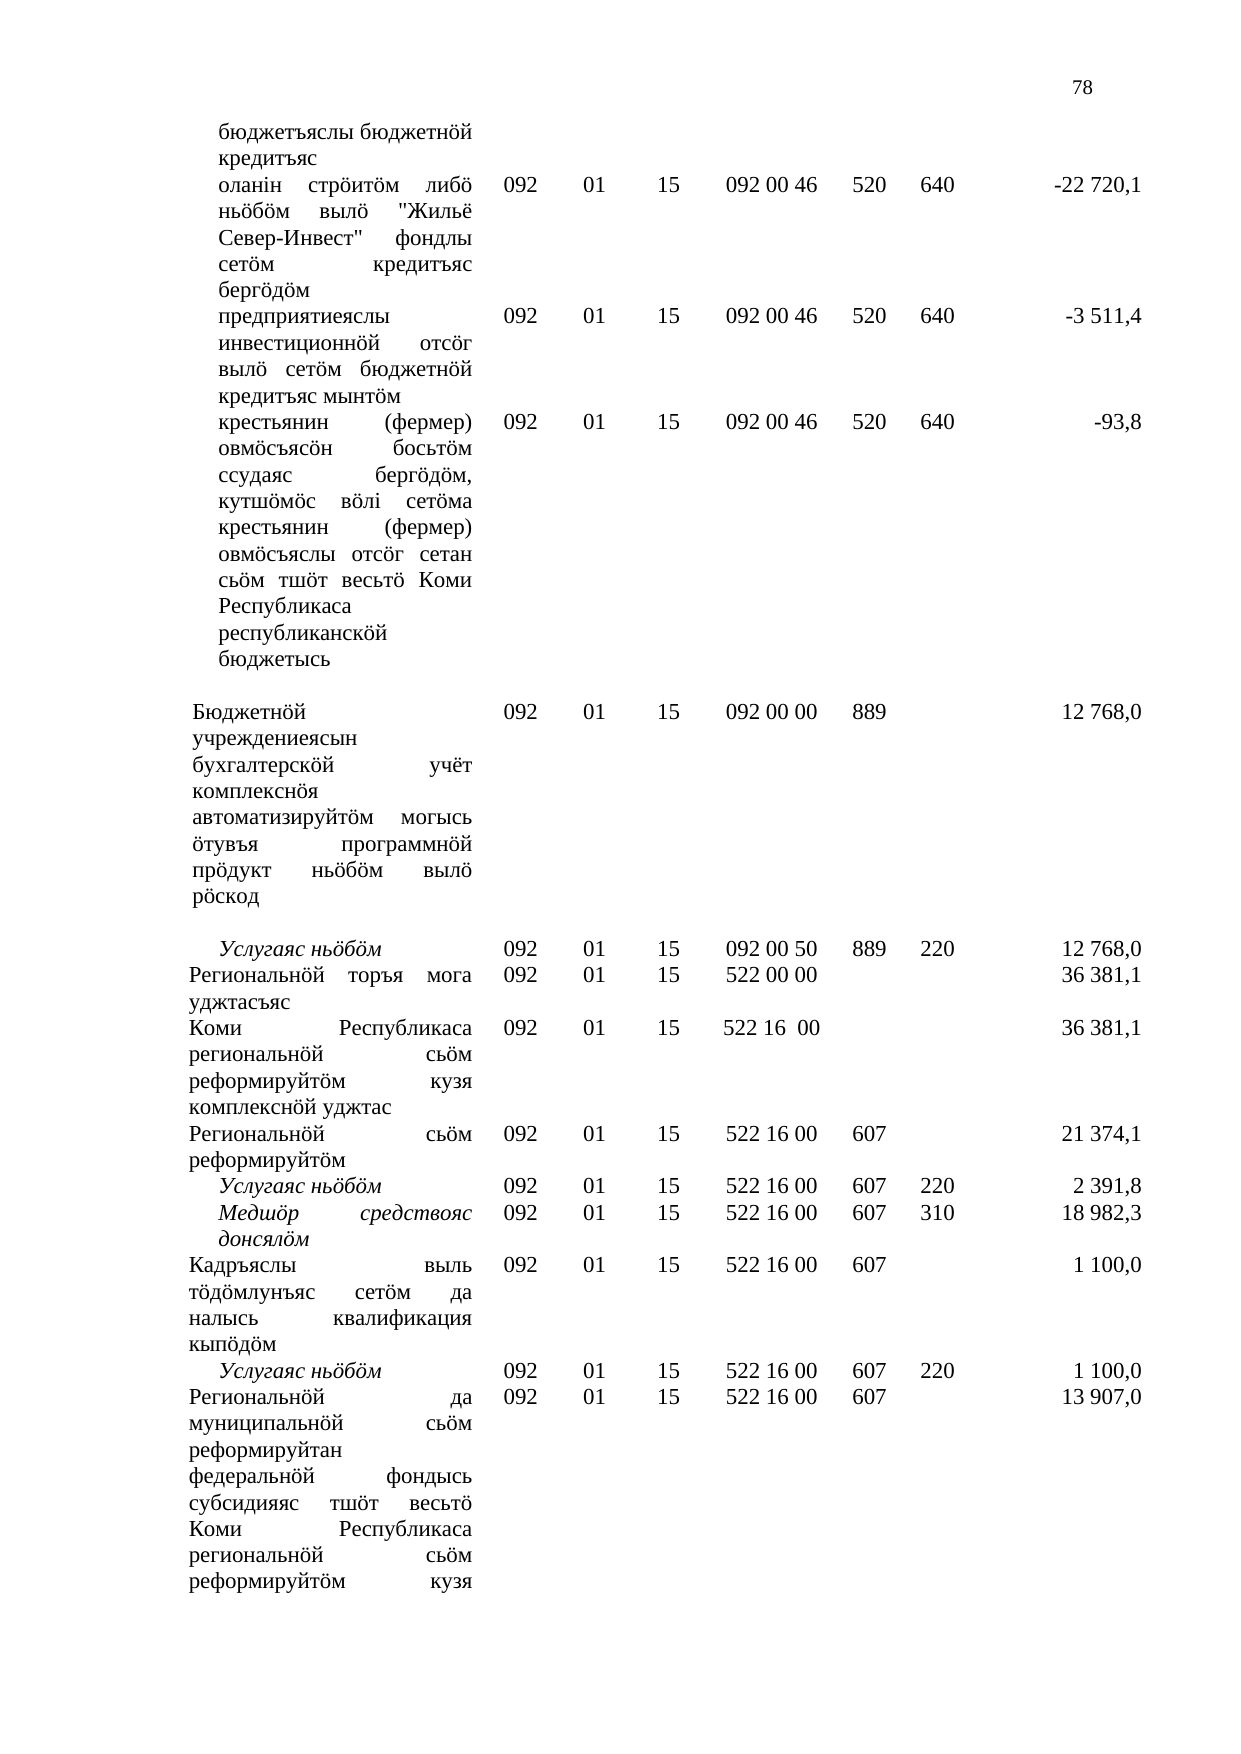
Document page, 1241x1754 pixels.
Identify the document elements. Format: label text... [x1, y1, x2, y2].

table_cell 889 [838, 935, 900, 961]
table_cell 640 [900, 303, 974, 408]
table_cell 15 [631, 961, 705, 1014]
table_cell 092 [484, 1251, 557, 1357]
table_cell 522 16 00 [705, 1251, 838, 1357]
table_cell 092 [484, 1199, 557, 1251]
table_cell [900, 118, 974, 171]
table_cell 092 00 00 [705, 698, 838, 935]
table_cell 522 00 00 [705, 961, 838, 1014]
table_cell 220 [900, 1357, 974, 1383]
table_cell [900, 698, 974, 935]
table_cell 092 [484, 303, 557, 408]
table_cell [900, 961, 974, 1014]
table_cell 21 374,1 [974, 1120, 1153, 1172]
table_cell 520 [838, 171, 900, 303]
table_cell 640 [900, 171, 974, 303]
table_cell оланiн стрöитöм либö ньöбöм вылö "Жильё Север-Инвест" фондлы сетöм кредитъяс бергöдöм [177, 171, 483, 303]
table_cell 15 [631, 698, 705, 935]
table_cell 01 [558, 1383, 631, 1594]
table_cell 36 381,1 [974, 1014, 1153, 1119]
table_cell [705, 118, 838, 171]
table_cell 640 [900, 408, 974, 698]
table_cell 092 [484, 408, 557, 698]
table_cell 522 16 00 [705, 1120, 838, 1172]
table_cell 092 [484, 1014, 557, 1119]
table_cell 15 [631, 1172, 705, 1199]
table_cell 092 [484, 171, 557, 303]
table_cell 15 [631, 303, 705, 408]
table_cell Кадръяслы выль тöдöмлунъяс сетöм да налысь квалификация кыпöдöм [177, 1251, 483, 1357]
table_cell -3 511,4 [974, 303, 1153, 408]
table_cell Региональнöй сьöм реформируйтöм [177, 1120, 483, 1172]
table_cell 220 [900, 935, 974, 961]
table_cell Региональнöй торъя мога уджтасъяс [177, 961, 483, 1014]
table_cell 15 [631, 1251, 705, 1357]
table_cell 607 [838, 1383, 900, 1594]
table_cell 01 [558, 1251, 631, 1357]
table_cell 220 [900, 1172, 974, 1199]
table_cell 15 [631, 1120, 705, 1172]
table_cell [900, 1014, 974, 1119]
table_cell 607 [838, 1199, 900, 1251]
table_cell -93,8 [974, 408, 1153, 698]
table_cell 12 768,0 [974, 698, 1153, 935]
table_cell 01 [558, 935, 631, 961]
table_cell [631, 118, 705, 171]
table_cell 520 [838, 303, 900, 408]
table_cell 15 [631, 408, 705, 698]
table_cell 36 381,1 [974, 961, 1153, 1014]
table_cell 092 [484, 935, 557, 961]
table_cell 607 [838, 1120, 900, 1172]
table_cell 18 982,3 [974, 1199, 1153, 1251]
table_cell 13 907,0 [974, 1383, 1153, 1594]
table_cell 1 100,0 [974, 1251, 1153, 1357]
table_cell 15 [631, 1383, 705, 1594]
table_cell Бюджетнöй учреждениеясын бухгалтерскöй учёт комплекснöя автоматизируйтöм могысь öтувъя программнöй прöдукт ньöбöм вылö рöскод [177, 698, 483, 935]
table_cell 522 16 00 [705, 1172, 838, 1199]
table_cell 15 [631, 935, 705, 961]
table_cell [838, 118, 900, 171]
table_cell 092 00 46 [705, 303, 838, 408]
table_cell Региональнöй да муниципальнöй сьöм реформируйтан федеральнöй фондысь субсидияяс тшöт весьтö Коми Республикаса региональнöй сьöм реформируйтöм кузя [177, 1383, 483, 1594]
table_cell 01 [558, 1014, 631, 1119]
table_cell [900, 1383, 974, 1594]
table_cell Услугаяс ньöбöм [177, 1172, 483, 1199]
table_cell -22 720,1 [974, 171, 1153, 303]
table_cell 520 [838, 408, 900, 698]
table_cell [838, 1014, 900, 1119]
table_cell 607 [838, 1251, 900, 1357]
table_cell 01 [558, 1357, 631, 1383]
table_cell Медшöр средствояс донсялöм [177, 1199, 483, 1251]
table_cell 522 16 00 [705, 1383, 838, 1594]
table_cell 607 [838, 1357, 900, 1383]
table_cell бюджетъяслы бюджетнöй кредитъяс [177, 118, 483, 171]
table_cell 01 [558, 171, 631, 303]
table_cell Коми Республикаса региональнöй сьöм реформируйтöм кузя комплекснöй уджтас [177, 1014, 483, 1119]
table_cell 522 16 00 [705, 1014, 838, 1119]
table_cell 092 [484, 1383, 557, 1594]
table_cell [558, 118, 631, 171]
table_cell [900, 1251, 974, 1357]
table_cell 01 [558, 303, 631, 408]
table_cell 12 768,0 [974, 935, 1153, 961]
table_cell 15 [631, 1199, 705, 1251]
table_cell 092 00 50 [705, 935, 838, 961]
table_cell крестьянин (фермер) овмöсъясöн босьтöм ссудаяс бергöдöм, кутшöмöс вöлi сетöма крестьянин (фермер) овмöсъяслы отсöг сетан сьöм тшöт весьтö Коми Республикаса республиканскöй бюджетысь [177, 408, 483, 698]
table_cell 2 391,8 [974, 1172, 1153, 1199]
table_cell [484, 118, 557, 171]
table_cell [974, 118, 1153, 171]
table_cell 092 [484, 1357, 557, 1383]
table_cell 01 [558, 698, 631, 935]
table_cell [838, 961, 900, 1014]
table_cell 01 [558, 408, 631, 698]
table_cell 607 [838, 1172, 900, 1199]
table_cell 01 [558, 1172, 631, 1199]
table_cell 092 [484, 961, 557, 1014]
table_cell 15 [631, 1357, 705, 1383]
table_cell Услугаяс ньöбöм [177, 1357, 483, 1383]
table_cell 092 [484, 1172, 557, 1199]
table_cell 889 [838, 698, 900, 935]
table_cell 15 [631, 171, 705, 303]
table_cell 15 [631, 1014, 705, 1119]
table_cell 092 [484, 1120, 557, 1172]
table_cell 01 [558, 961, 631, 1014]
table_cell 092 00 46 [705, 408, 838, 698]
table_cell 1 100,0 [974, 1357, 1153, 1383]
table_cell 310 [900, 1199, 974, 1251]
table_cell 01 [558, 1120, 631, 1172]
table_cell 092 [484, 698, 557, 935]
table_cell Услугаяс ньöбöм [177, 935, 483, 961]
table_cell предприятиеяслы инвестиционнöй отсöг вылö сетöм бюджетнöй кредитъяс мынтöм [177, 303, 483, 408]
table_cell 092 00 46 [705, 171, 838, 303]
table_cell 01 [558, 1199, 631, 1251]
table_cell 522 16 00 [705, 1357, 838, 1383]
table_cell 522 16 00 [705, 1199, 838, 1251]
table_cell [900, 1120, 974, 1172]
